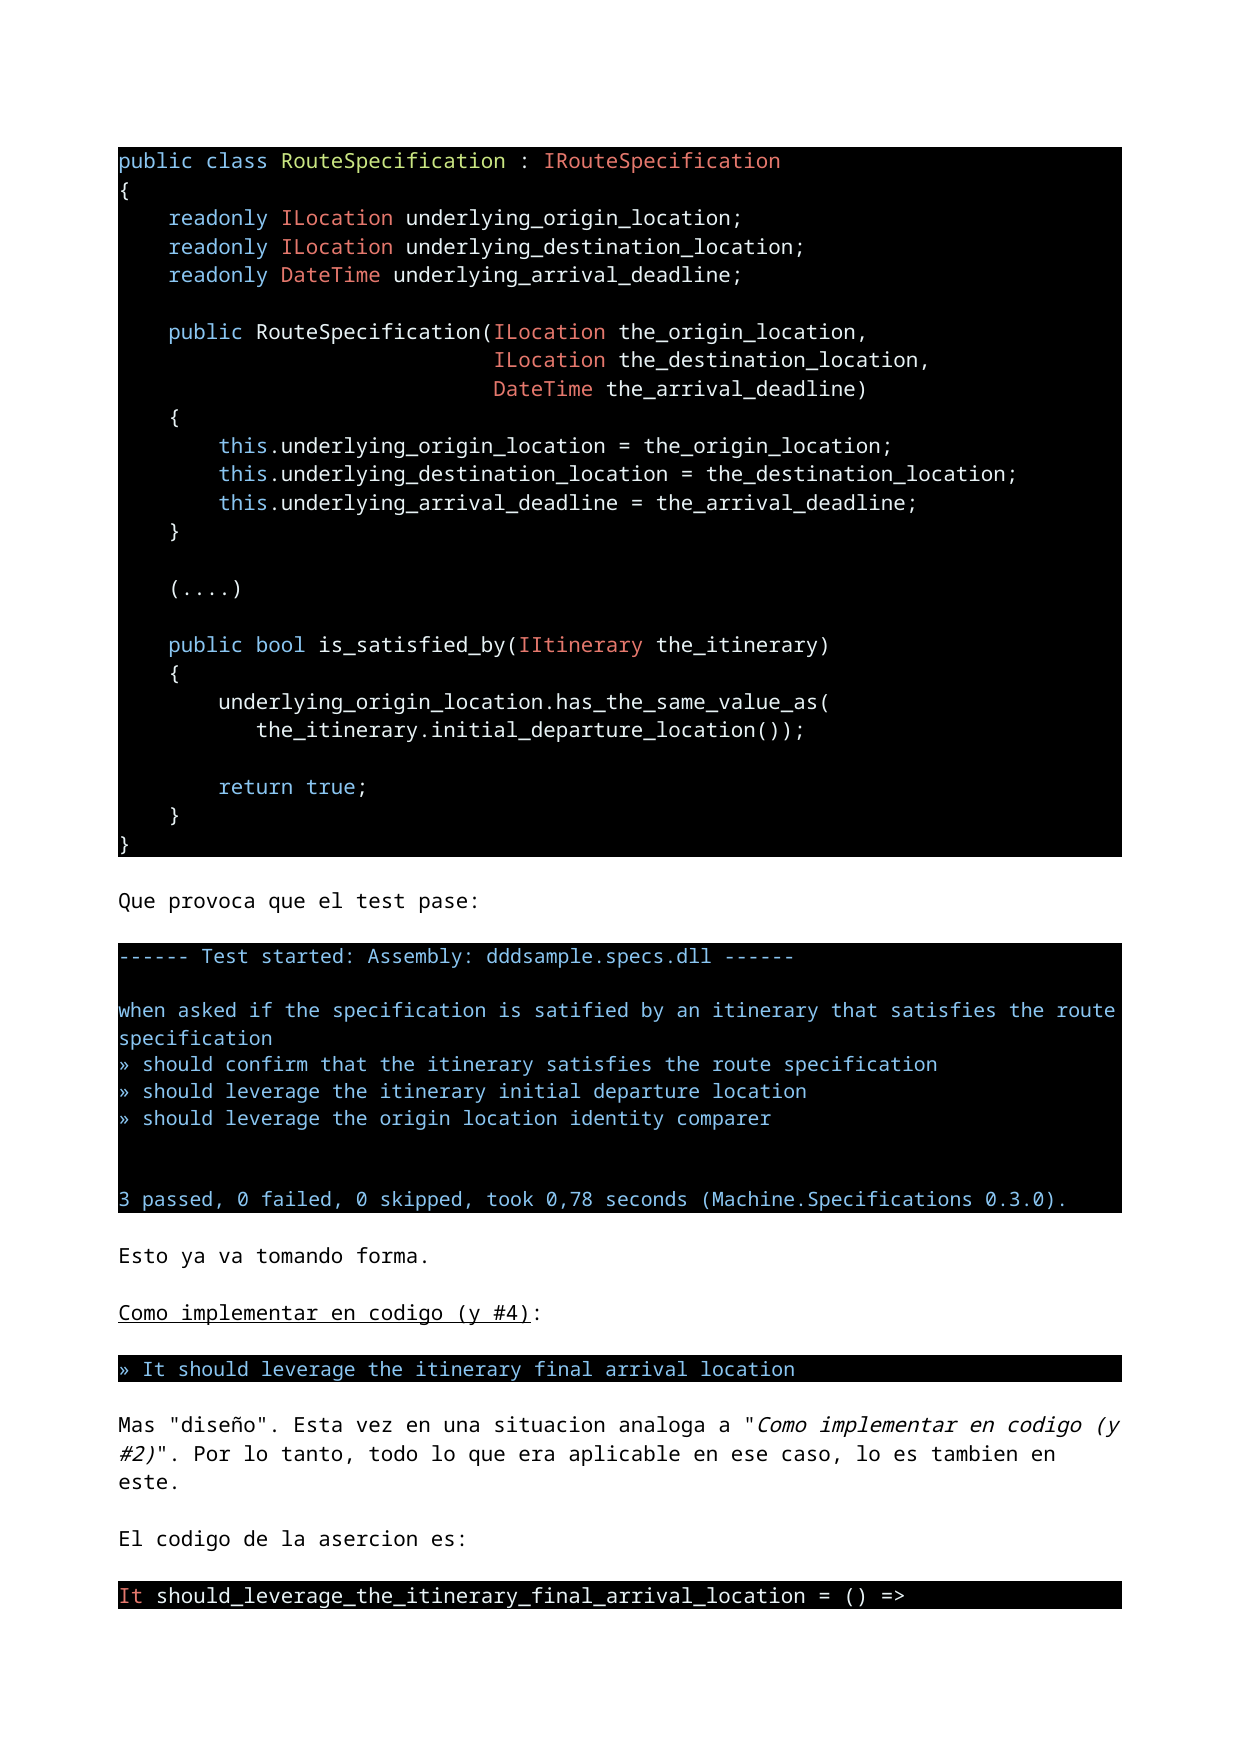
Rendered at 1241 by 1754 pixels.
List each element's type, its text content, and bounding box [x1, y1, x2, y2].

text El codigo de la asercion es: [118, 1524, 1122, 1552]
text ILocation the_destination_location, [118, 346, 1122, 374]
text this.underlying_arrival_deadline = the_arrival_deadline; [118, 488, 1122, 516]
text } [118, 829, 1122, 857]
text DateTime the_arrival_deadline) [118, 374, 1122, 402]
text public bool is_satisfied_by(IItinerary the_itinerary) [118, 630, 1122, 658]
text » It should leverage the itinerary final arrival location [118, 1355, 1122, 1382]
text 3 passed, 0 failed, 0 skipped, took 0,78 seconds (Machine.Specifications 0.3.0). [118, 1186, 1122, 1213]
text Esto ya va tomando forma. [118, 1241, 1122, 1269]
text this.underlying_destination_location = the_destination_location; [118, 459, 1122, 488]
text » should confirm that the itinerary satisfies the route specification [118, 1051, 1122, 1078]
text return true; [118, 772, 1122, 801]
text the_itinerary.initial_departure_location()); [118, 715, 1122, 744]
text public class RouteSpecification : IRouteSpecification [118, 147, 1122, 175]
text { [118, 175, 1122, 203]
text underlying_origin_location.has_the_same_value_as( [118, 687, 1122, 715]
text » should leverage the itinerary initial departure location [118, 1078, 1122, 1105]
text } [118, 801, 1122, 829]
text readonly ILocation underlying_destination_location; [118, 232, 1122, 260]
text this.underlying_origin_location = the_origin_location; [118, 431, 1122, 459]
text readonly ILocation underlying_origin_location; [118, 203, 1122, 232]
text Como implementar en codigo (y #4): [118, 1298, 1122, 1326]
text readonly DateTime underlying_arrival_deadline; [118, 260, 1122, 289]
text Mas "diseño". Esta vez en una situacion analoga a "Como implementar en codigo (y #2)". Por lo tanto, todo lo que era aplicable en ese caso, lo es tambien en este. [118, 1410, 1122, 1496]
text when asked if the specification is satified by an itinerary that satisfies the route specification [118, 997, 1122, 1051]
text public RouteSpecification(ILocation the_origin_location, [118, 317, 1122, 346]
text { [118, 402, 1122, 431]
text » should leverage the origin location identity comparer [118, 1105, 1122, 1132]
text It should_leverage_the_itinerary_final_arrival_location = () => [118, 1581, 1122, 1609]
text ------ Test started: Assembly: dddsample.specs.dll ------ [118, 943, 1122, 970]
text } [118, 516, 1122, 545]
text Que provoca que el test pase: [118, 886, 1122, 914]
text { [118, 658, 1122, 687]
text (....) [118, 573, 1122, 602]
